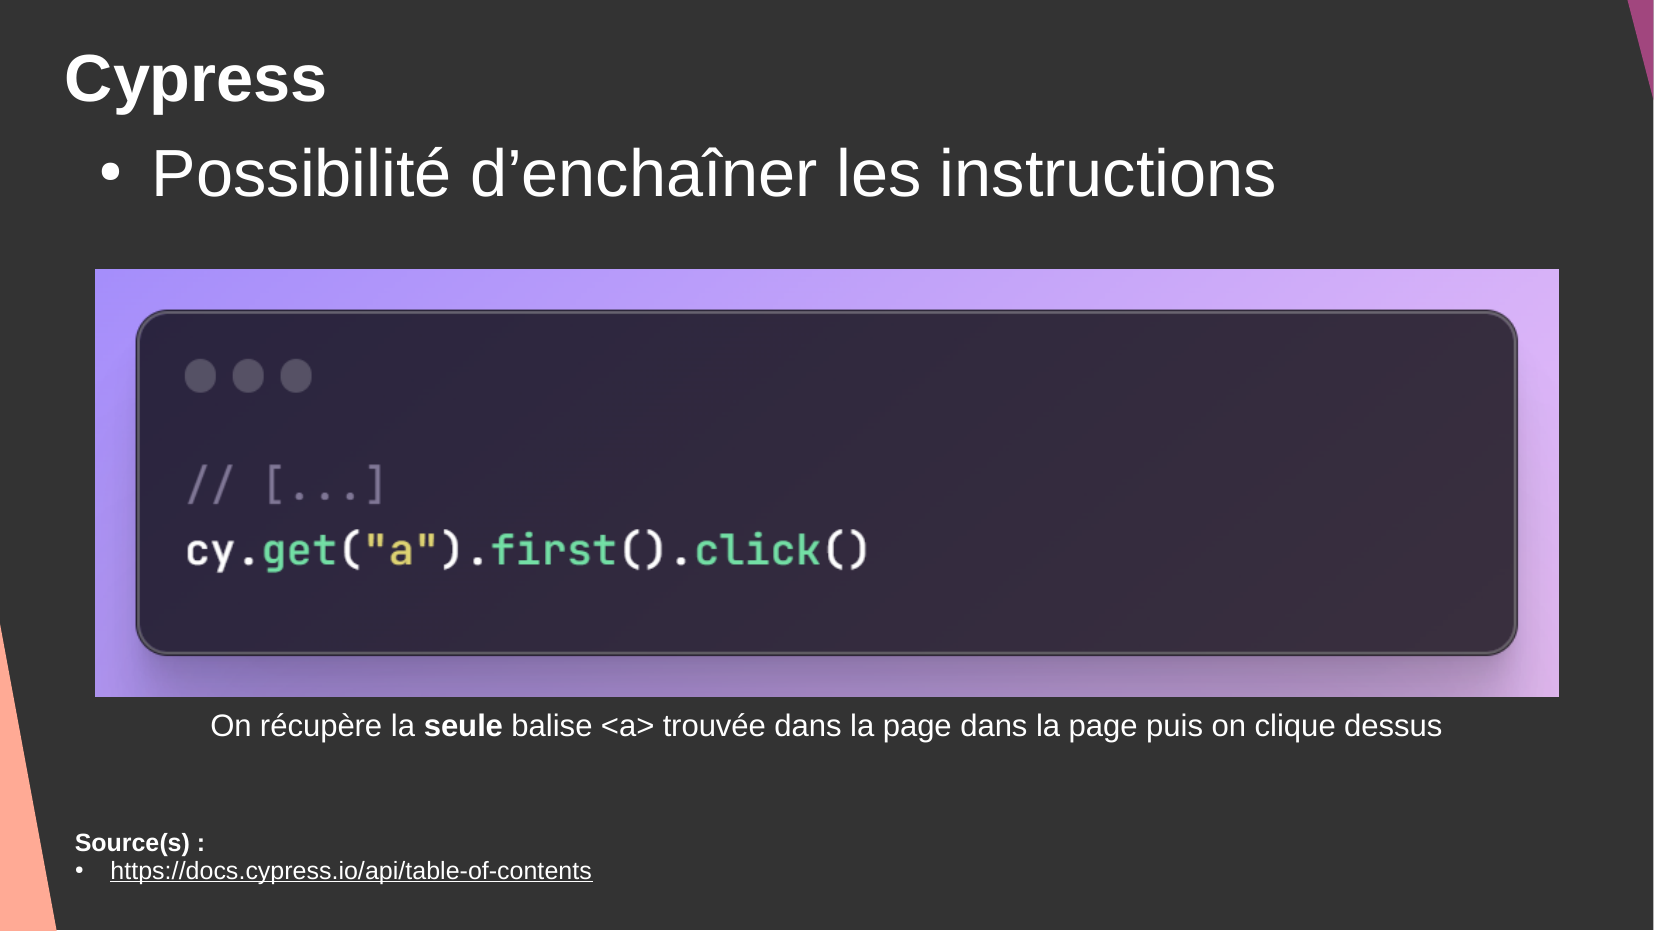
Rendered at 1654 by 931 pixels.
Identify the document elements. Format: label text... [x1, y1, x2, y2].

text_box [0, 623, 57, 931]
text_box [1627, 0, 1654, 103]
picture [95, 269, 1559, 697]
text_box Source(s) : https://docs.cypress.io/api/table-of-contents [60, 821, 1546, 906]
title Cypress [64, 40, 1635, 116]
list Possibilité d’enchaîner les instructions [80, 135, 1620, 390]
list On récupère la seule balise <a> trouvée dans la page dans la page puis on clique dessus [94, 708, 1560, 768]
